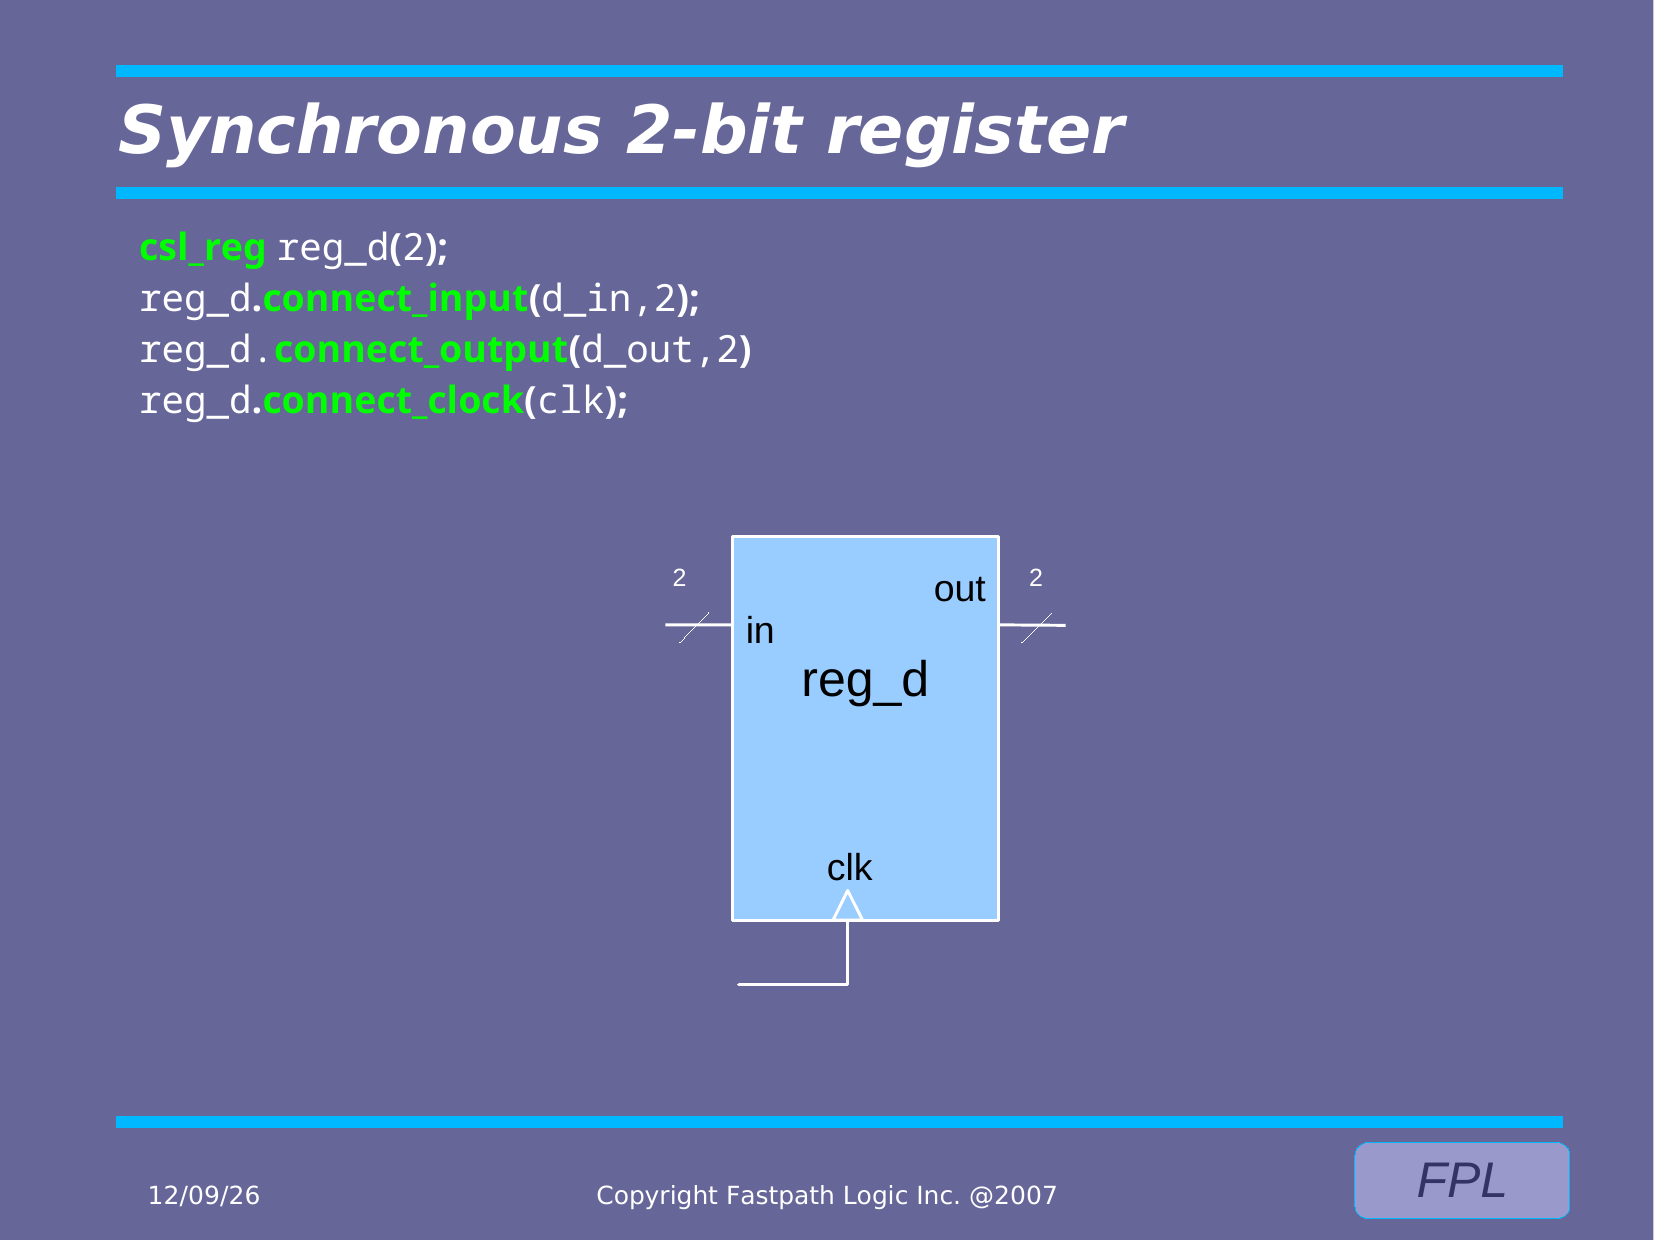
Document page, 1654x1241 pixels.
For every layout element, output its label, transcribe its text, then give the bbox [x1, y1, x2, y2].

text_box out in reg_d clk [732, 536, 999, 921]
text_box 2 [649, 547, 709, 608]
title Synchronous 2-bit register [118, 41, 1531, 219]
text_box 2 [1006, 548, 1066, 608]
list csl_reg reg_d(2); reg_d.connect_input(d_in,2); reg_d.connect_output(d_out,2) reg_d.connect_clock(clk); [121, 220, 824, 1133]
text_box [832, 890, 863, 921]
